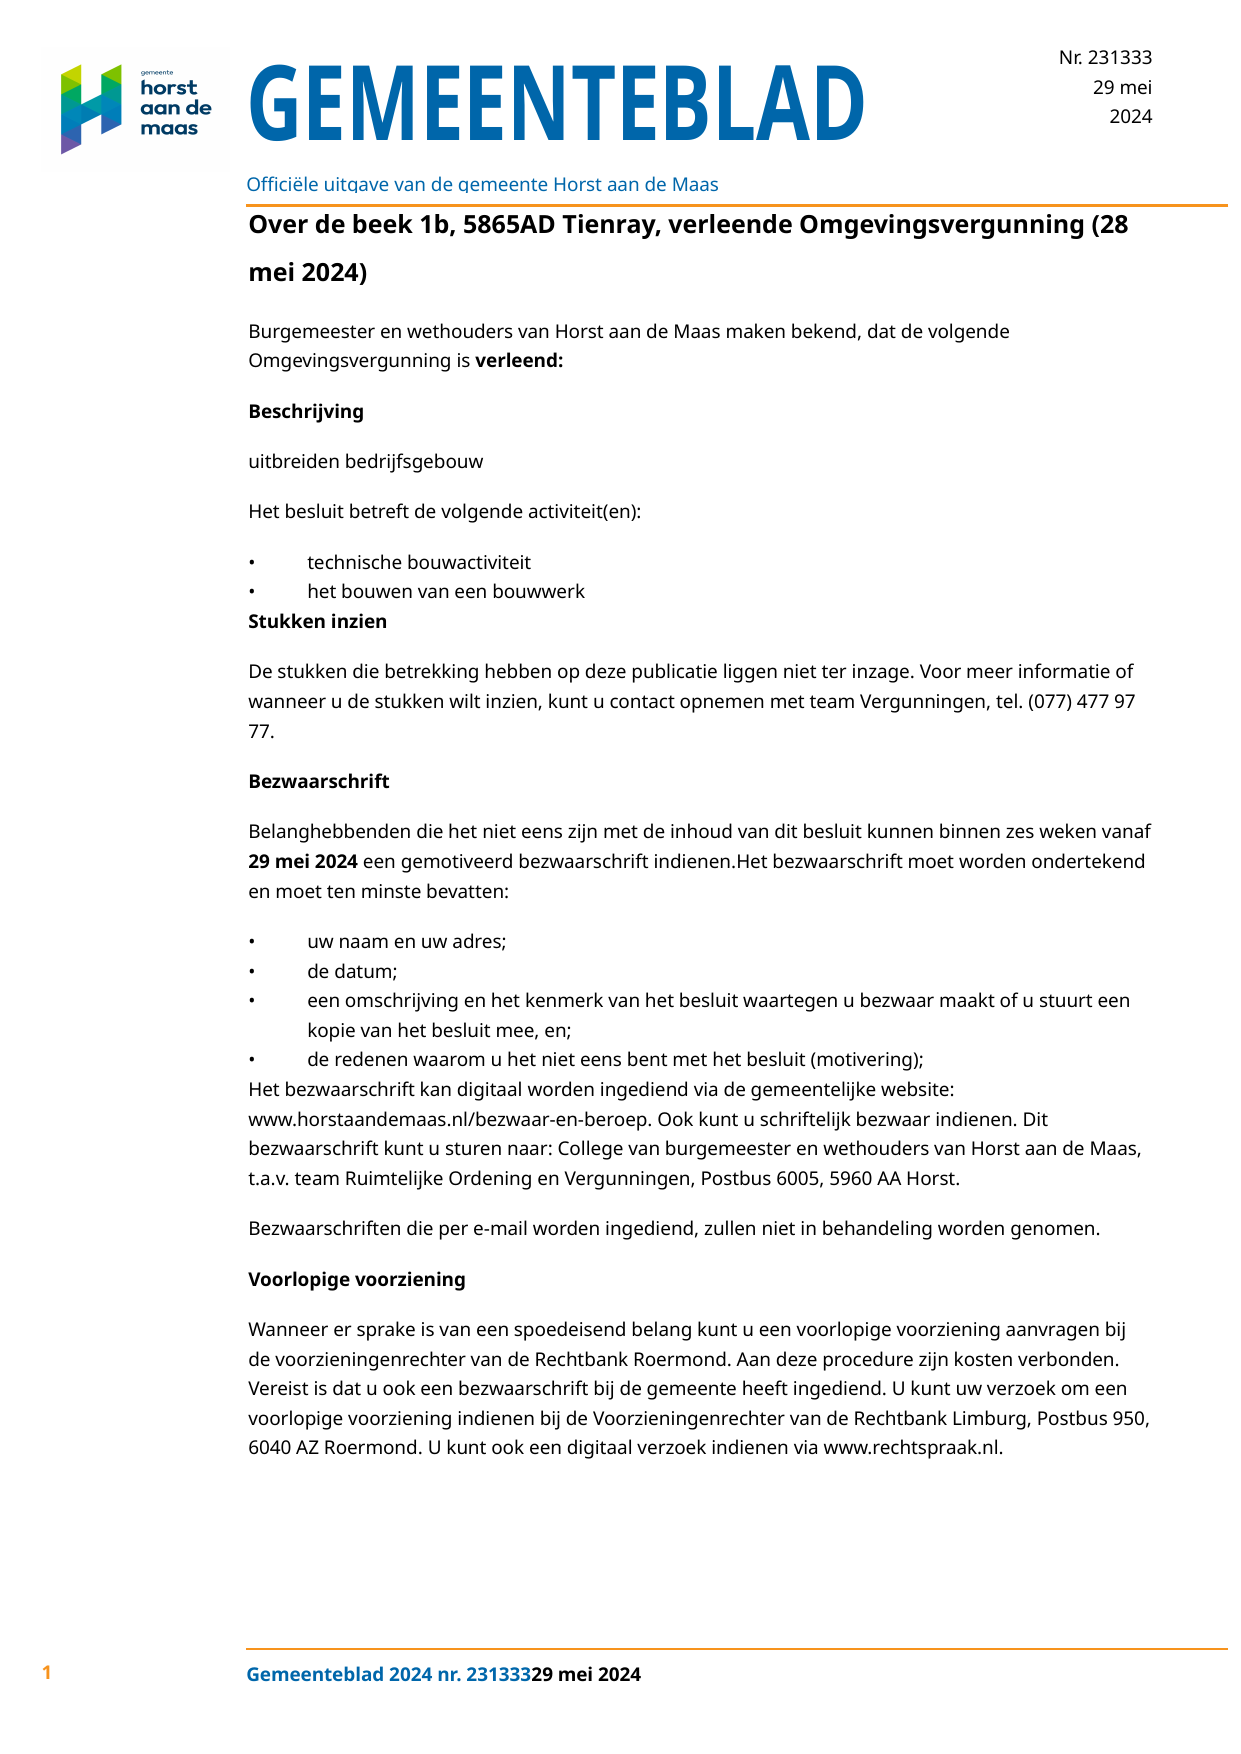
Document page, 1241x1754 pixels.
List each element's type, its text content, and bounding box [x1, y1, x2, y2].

text Voorlopige voorziening [248, 1266, 1152, 1292]
text Wanneer er sprake is van een spoedeisend belang kunt u een voorlopige voorziening aanvragen bij de voorzieningenrechter van de Rechtbank Roermond. Aan deze procedure zijn kosten verbonden. Vereist is dat u ook een bezwaarschrift bij de gemeente heeft ingediend. U kunt uw verzoek om een voorlopige voorziening indienen bij de Voorzieningenrechter van de Rechtbank Limburg, Postbus 950, 6040 AZ Roermond. U kunt ook een digitaal verzoek indienen via www.rechtspraak.nl. [248, 1316, 1152, 1460]
text Belanghebbenden die het niet eens zijn met de inhoud van dit besluit kunnen binnen zes weken vanaf 29 mei 2024 een gemotiveerd bezwaarschrift indienen.Het bezwaarschrift moet worden ondertekend en moet ten minste bevatten: [248, 819, 1152, 904]
picture [41, 47, 231, 172]
text uitbreiden bedrijfsgebouw [248, 448, 1152, 474]
text De stukken die betrekking hebben op deze publicatie liggen niet ter inzage. Voor meer informatie of wanneer u de stukken wilt inzien, kunt u contact opnemen met team Vergunningen, tel. (077) 477 97 77. [248, 659, 1152, 744]
list de redenen waarom u het niet eens bent met het besluit (motivering); [248, 1047, 1152, 1072]
text Burgemeester en wethouders van Horst aan de Maas maken bekend, dat de volgende Omgevingsvergunning is verleend: [248, 318, 1152, 373]
list een omschrijving en het kenmerk van het besluit waartegen u bezwaar maakt of u stuurt een kopie van het besluit mee, en; [248, 987, 1152, 1043]
text Bezwaarschriften die per e-mail worden ingediend, zullen niet in behandeling worden genomen. [248, 1215, 1152, 1241]
text Stukken inzien [248, 608, 1152, 634]
text Beschrijving [248, 398, 1152, 424]
text Het besluit betreft de volgende activiteit(en): [248, 499, 1152, 524]
list het bouwen van een bouwwerk [248, 579, 1152, 604]
list technische bouwactiviteit [248, 549, 1152, 575]
text Het bezwaarschrift kan digitaal worden ingediend via de gemeentelijke website: www.horstaandemaas.nl/bezwaar-en-beroep. Ook kunt u schriftelijk bezwaar indienen. Dit bezwaarschrift kunt u sturen naar: College van burgemeester en wethouders van Horst aan de Maas, t.a.v. team Ruimtelijke Ordening en Vergunningen, Postbus 6005, 5960 AA Horst. [248, 1076, 1152, 1191]
text Over de beek 1b, 5865AD Tienray, verleende Omgevingsvergunning (28 mei 2024) [248, 207, 1152, 288]
list uw naam en uw adres; [248, 928, 1152, 954]
text Bezwaarschrift [248, 768, 1152, 794]
list de datum; [248, 958, 1152, 984]
